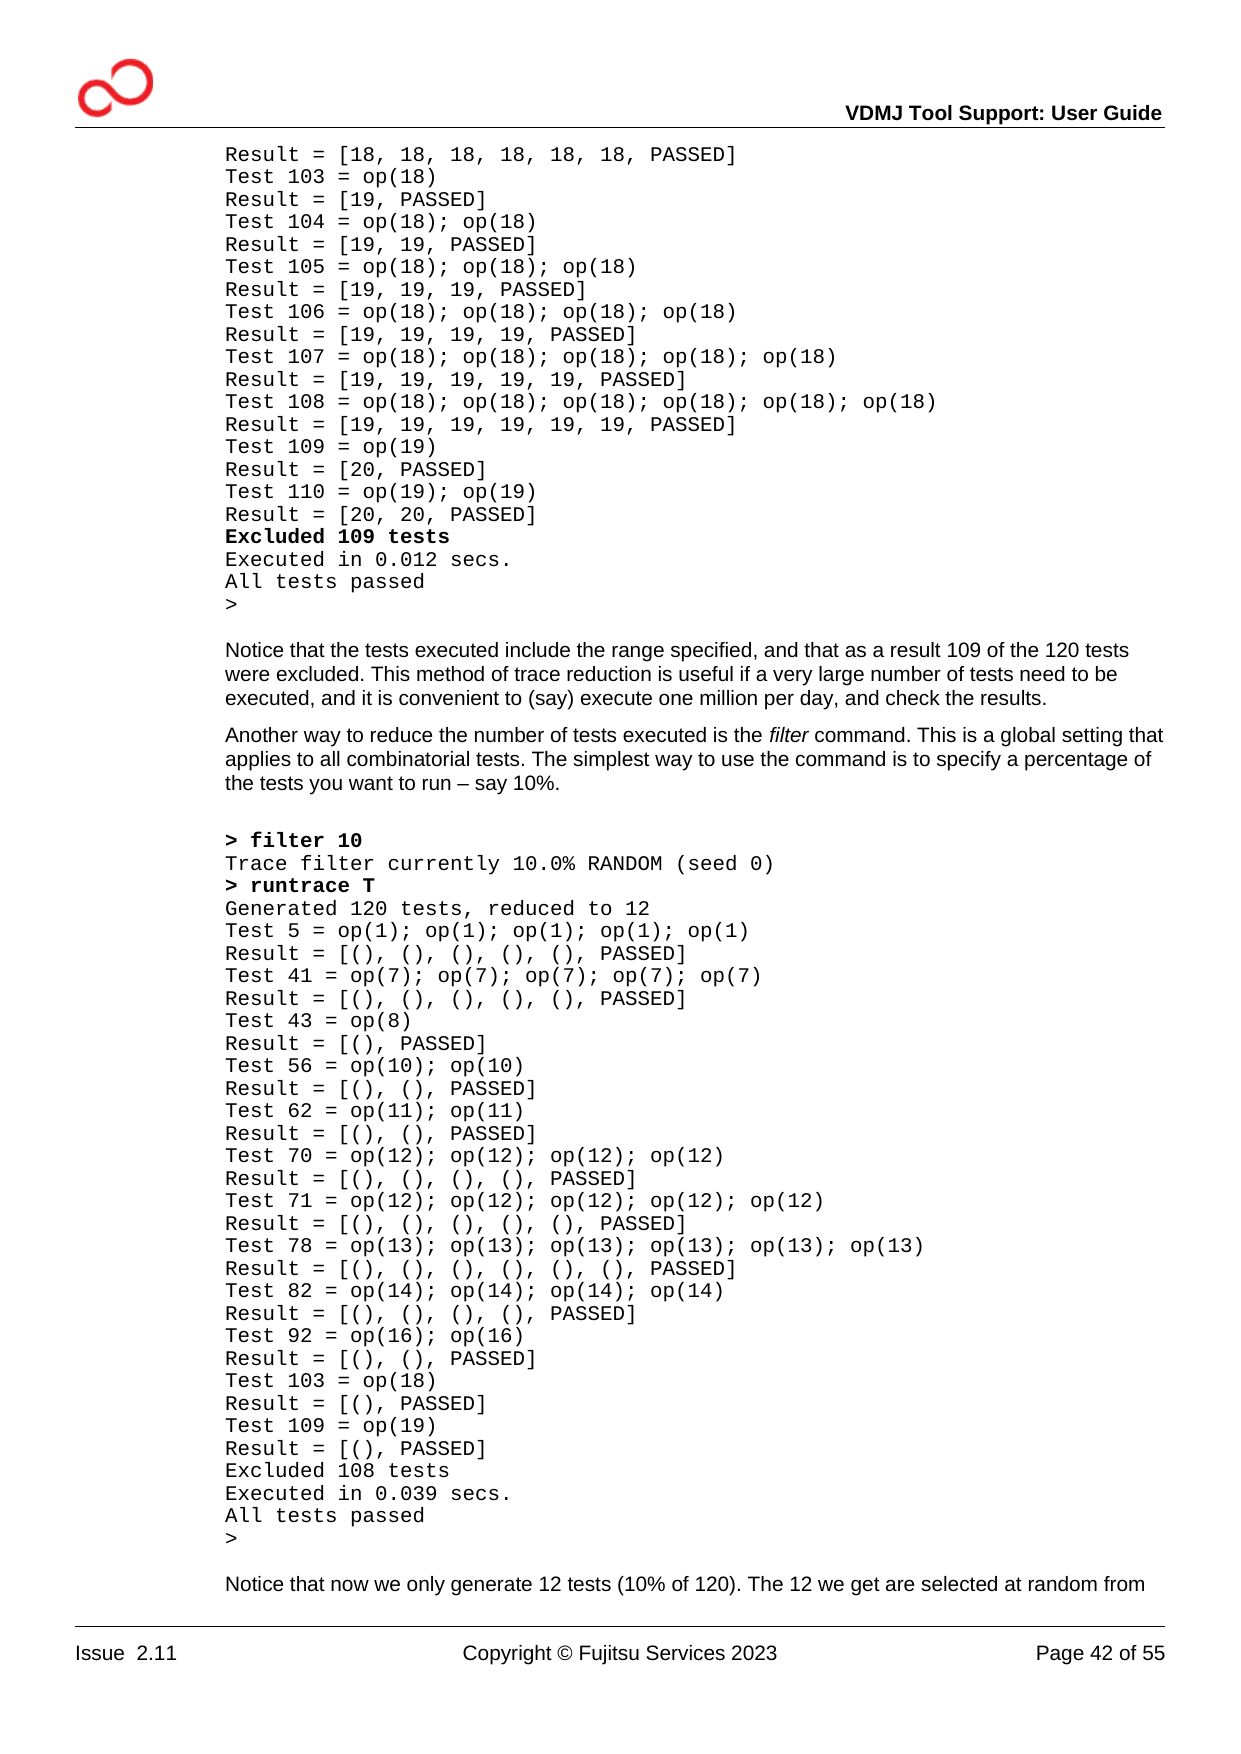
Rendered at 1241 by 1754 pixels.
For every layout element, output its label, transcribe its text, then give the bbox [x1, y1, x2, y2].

text Result = [19, 19, PASSED] [225, 233, 1165, 256]
text Test 92 = op(16); op(16) [225, 1325, 1165, 1347]
text Result = [(), PASSED] [225, 1437, 1165, 1460]
text All tests passed [225, 1505, 1165, 1527]
text Test 62 = op(11); op(11) [225, 1100, 1165, 1122]
text Excluded 109 tests [225, 526, 1165, 548]
text > runtrace T [225, 875, 1165, 897]
text > filter 10 [225, 830, 1165, 852]
text Result = [(), (), (), (), (), PASSED] [225, 1212, 1165, 1235]
text Notice that now we only generate 12 tests (10% of 120). The 12 we get are selected at random from [225, 1572, 1165, 1596]
text Executed in 0.039 secs. [225, 1482, 1165, 1505]
text Test 71 = op(12); op(12); op(12); op(12); op(12) [225, 1190, 1165, 1212]
text All tests passed [225, 571, 1165, 593]
text Result = [(), (), PASSED] [225, 1077, 1165, 1100]
text Test 105 = op(18); op(18); op(18) [225, 256, 1165, 278]
text Result = [(), (), (), (), (), PASSED] [225, 942, 1165, 965]
text Test 106 = op(18); op(18); op(18); op(18) [225, 301, 1165, 323]
text Test 70 = op(12); op(12); op(12); op(12) [225, 1145, 1165, 1167]
text Another way to reduce the number of tests executed is the filter command. This is a global setting that applies to all combinatorial tests. The simplest way to use the command is to specify a percentage of the tests you want to run – say 10%. [225, 723, 1165, 795]
text Test 78 = op(13); op(13); op(13); op(13); op(13); op(13) [225, 1235, 1165, 1257]
text > [225, 593, 1165, 616]
text Test 41 = op(7); op(7); op(7); op(7); op(7) [225, 965, 1165, 987]
text Test 109 = op(19) [225, 436, 1165, 458]
text Test 103 = op(18) [225, 166, 1165, 188]
text Test 56 = op(10); op(10) [225, 1055, 1165, 1077]
text Test 5 = op(1); op(1); op(1); op(1); op(1) [225, 920, 1165, 942]
text Test 109 = op(19) [225, 1415, 1165, 1437]
text Notice that the tests executed include the range specified, and that as a result 109 of the 120 tests were excluded. This method of trace reduction is useful if a very large number of tests need to be executed, and it is convenient to (say) execute one million per day, and check the results. [225, 638, 1165, 710]
text Result = [19, 19, 19, 19, 19, PASSED] [225, 368, 1165, 391]
text Test 110 = op(19); op(19) [225, 481, 1165, 503]
text Result = [(), (), PASSED] [225, 1347, 1165, 1370]
text Result = [19, 19, 19, 19, 19, 19, PASSED] [225, 413, 1165, 436]
text Excluded 108 tests [225, 1460, 1165, 1482]
text Test 107 = op(18); op(18); op(18); op(18); op(18) [225, 346, 1165, 368]
text Executed in 0.012 secs. [225, 548, 1165, 571]
text Test 108 = op(18); op(18); op(18); op(18); op(18); op(18) [225, 391, 1165, 413]
text Test 43 = op(8) [225, 1010, 1165, 1032]
text Result = [(), (), (), (), PASSED] [225, 1302, 1165, 1325]
text > [225, 1527, 1165, 1550]
text Trace filter currently 10.0% RANDOM (seed 0) [225, 852, 1165, 875]
text Result = [19, 19, 19, 19, PASSED] [225, 323, 1165, 346]
text Result = [20, PASSED] [225, 458, 1165, 481]
text Result = [19, 19, 19, PASSED] [225, 278, 1165, 301]
text Result = [(), (), (), (), PASSED] [225, 1167, 1165, 1190]
text Result = [(), (), (), (), (), PASSED] [225, 987, 1165, 1010]
text Test 104 = op(18); op(18) [225, 211, 1165, 233]
text Result = [19, PASSED] [225, 188, 1165, 211]
text Result = [(), PASSED] [225, 1032, 1165, 1055]
text Result = [(), PASSED] [225, 1392, 1165, 1415]
text Test 103 = op(18) [225, 1370, 1165, 1392]
text Result = [20, 20, PASSED] [225, 503, 1165, 526]
text Result = [(), (), (), (), (), (), PASSED] [225, 1257, 1165, 1280]
picture [78, 52, 153, 127]
text Result = [18, 18, 18, 18, 18, 18, PASSED] [225, 143, 1165, 166]
text Test 82 = op(14); op(14); op(14); op(14) [225, 1280, 1165, 1302]
text Result = [(), (), PASSED] [225, 1122, 1165, 1145]
text Generated 120 tests, reduced to 12 [225, 897, 1165, 920]
